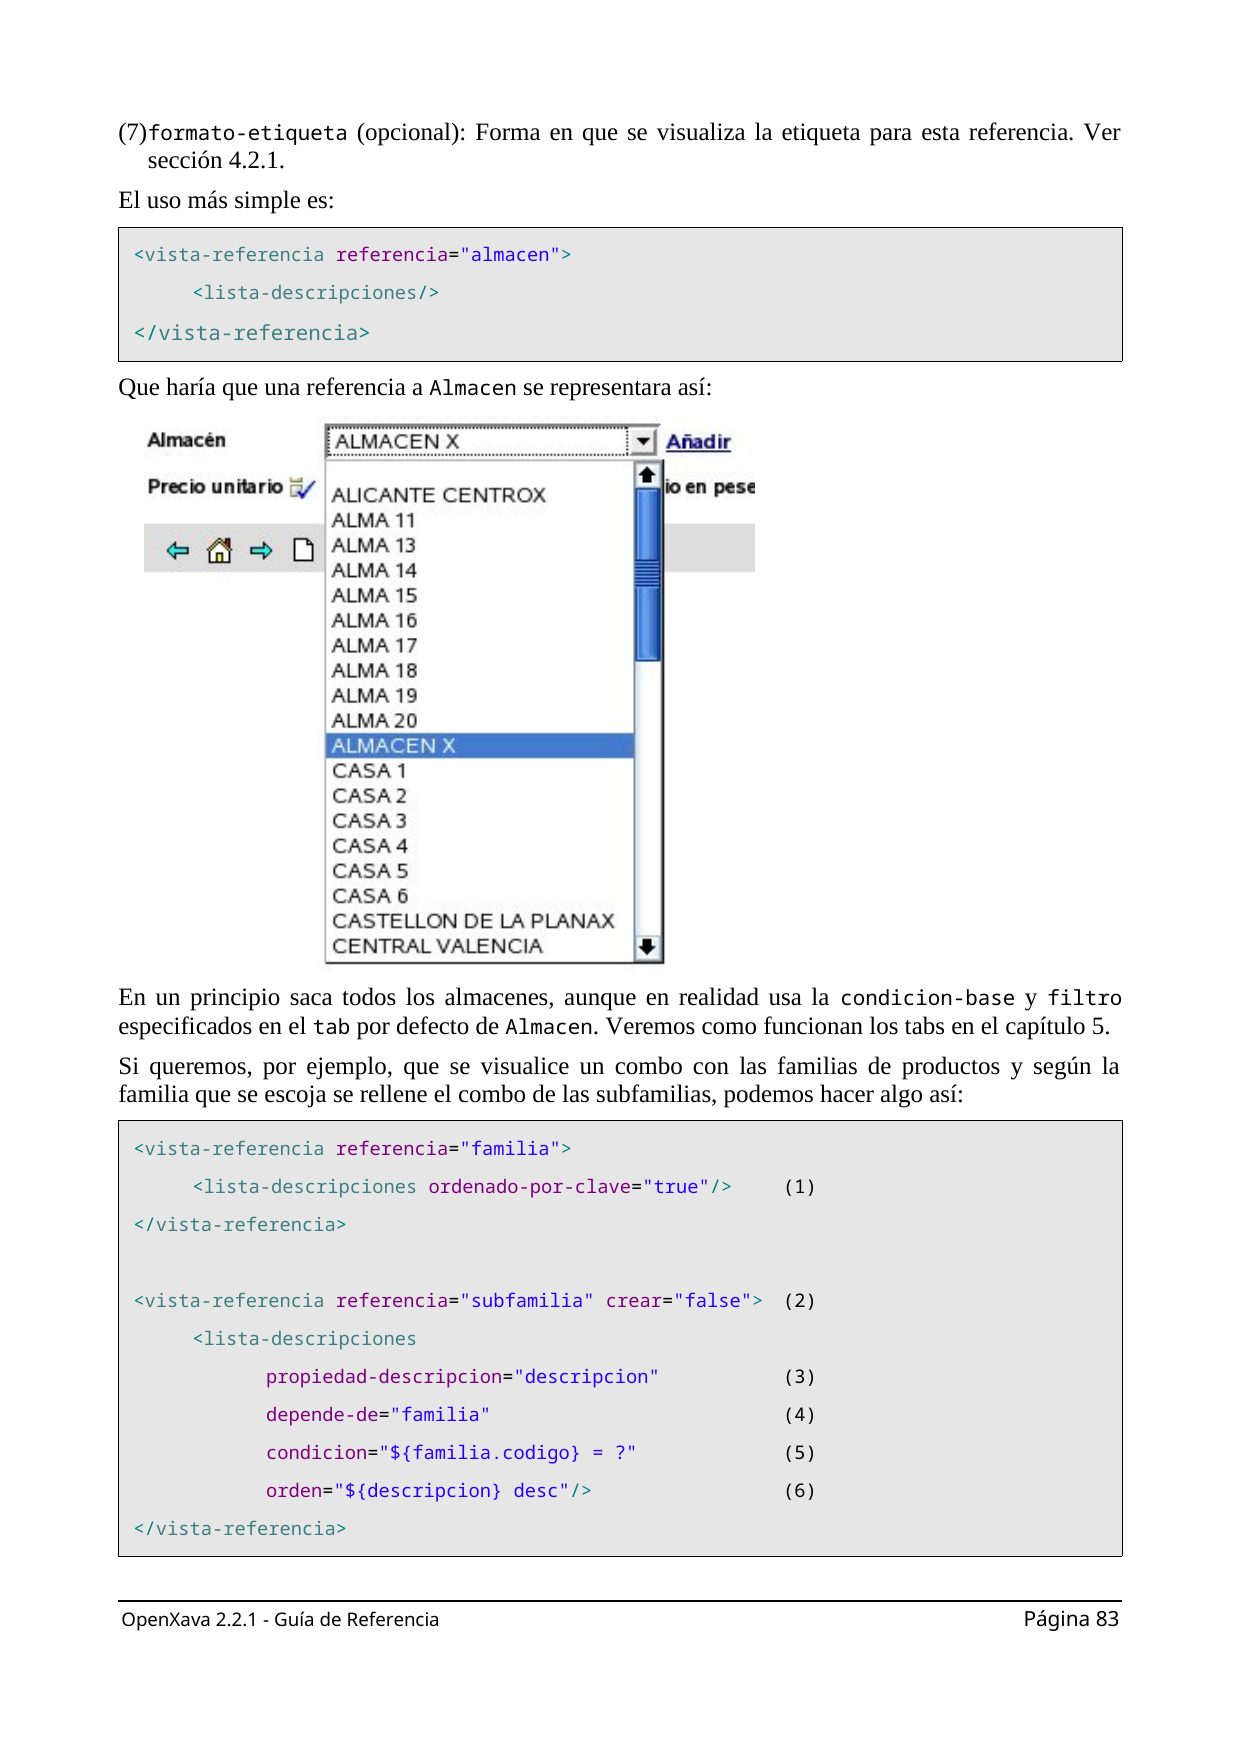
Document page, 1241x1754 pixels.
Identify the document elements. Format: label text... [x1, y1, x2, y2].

text propiedad-descripcion="descripcion" (3) [119, 1348, 1122, 1387]
text <vista-referencia referencia="familia"> [119, 1121, 1122, 1158]
text En un principio saca todos los almacenes, aunque en realidad usa la condicion-base y filtro especificados en el tab por defecto de Almacen. Veremos como funcionan los tabs en el capítulo 5. [118, 414, 1122, 1040]
text <lista-descripciones [119, 1311, 1122, 1348]
picture [144, 415, 755, 984]
text <lista-descripciones/> [119, 265, 1122, 303]
text depende-de="familia" (4) [119, 1387, 1122, 1424]
list formato-etiqueta (opcional): Forma en que se visualiza la etiqueta para esta referencia. Ver sección 4.2.1. [118, 118, 1122, 174]
text Que haría que una referencia a Almacen se representara así: [118, 373, 1122, 402]
text <lista-descripciones ordenado-por-clave="true"/> (1) [119, 1158, 1122, 1196]
text Si queremos, por ejemplo, que se visualice un combo con las familias de productos y según la familia que se escoja se rellene el combo de las subfamilias, podemos hacer algo así: [118, 1052, 1122, 1108]
text </vista-referencia> [119, 1196, 1122, 1234]
text </vista-referencia> [119, 1501, 1122, 1556]
text </vista-referencia> [119, 303, 1122, 361]
text El uso más simple es: [118, 187, 1122, 214]
text condicion="${familia.codigo} = ?" (5) [119, 1424, 1122, 1463]
text <vista-referencia referencia="almacen"> [119, 228, 1122, 265]
text <vista-referencia referencia="subfamilia" crear="false"> (2) [119, 1272, 1122, 1311]
text orden="${descripcion} desc"/> (6) [119, 1463, 1122, 1501]
